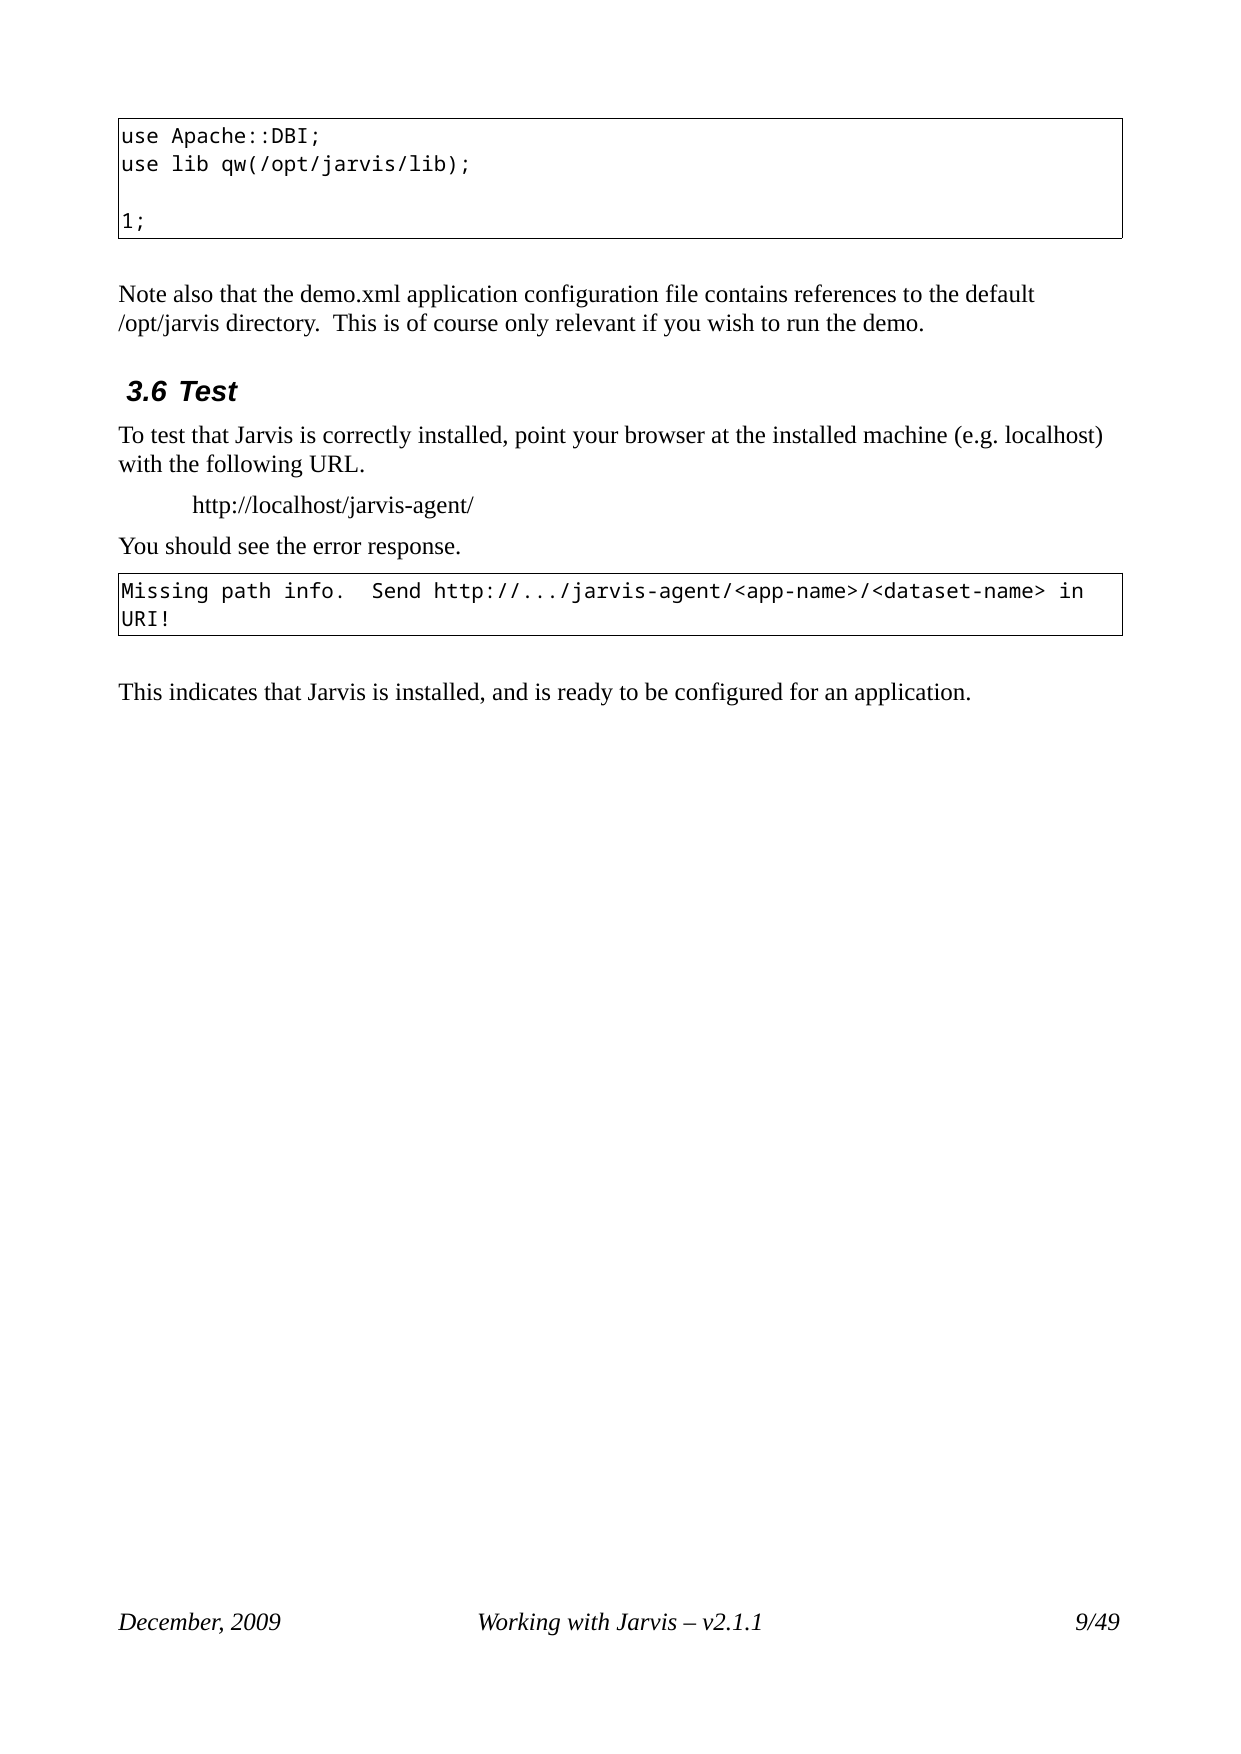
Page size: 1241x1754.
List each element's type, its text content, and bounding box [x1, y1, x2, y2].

text You should see the error response. [118, 531, 1122, 560]
text 1; [119, 203, 1122, 238]
text Missing path info. Send http://.../jarvis-agent/<app-name>/<dataset-name> in URI! [119, 574, 1122, 635]
text To test that Jarvis is correctly installed, point your browser at the installed machine (e.g. localhost) with the following URL. [118, 420, 1122, 478]
text use lib qw(/opt/jarvis/lib); [119, 147, 1122, 178]
text http://localhost/jarvis-agent/ [118, 490, 1122, 519]
text Note also that the demo.xml application configuration file contains references to the default /opt/jarvis directory. This is of course only relevant if you wish to run the demo. [118, 279, 1122, 337]
text This indicates that Jarvis is installed, and is ready to be configured for an application. [118, 677, 1122, 706]
subtitle Test [118, 374, 1122, 408]
text use Apache::DBI; [119, 119, 1122, 147]
